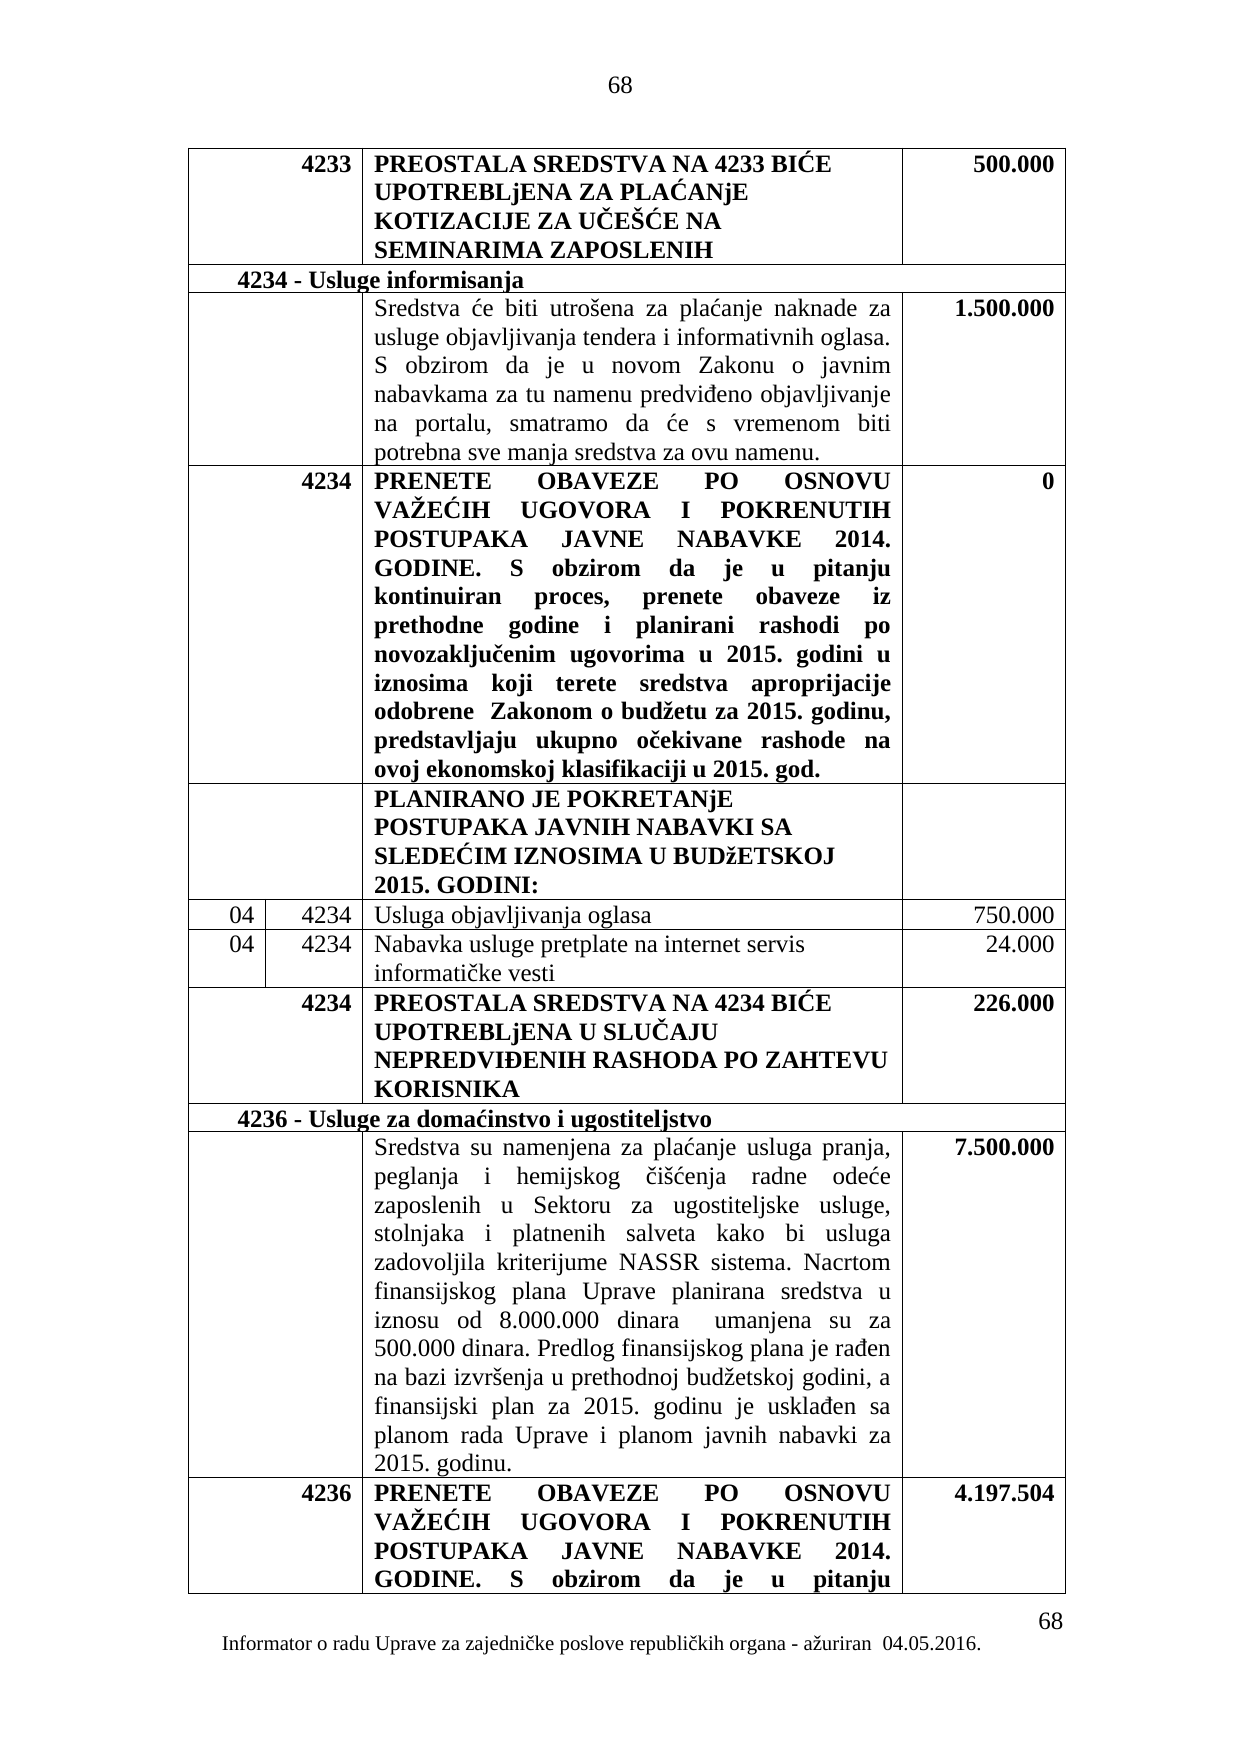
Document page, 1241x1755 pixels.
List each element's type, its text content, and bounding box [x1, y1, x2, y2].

table_cell 4233 [189, 149, 362, 264]
table_cell PLANIRANO JE POKRETANјE POSTUPAKA JAVNIH NABAVKI SA SLEDEĆIM IZNOSIMA U BUDžETSKOJ 2015. GODINI: [363, 784, 902, 899]
table_cell 4234 [266, 930, 362, 987]
table_cell 4234 [189, 466, 362, 783]
table_cell Usluga objavlјivanja oglasa [363, 900, 902, 928]
table_cell 04 [189, 930, 265, 987]
table_cell [189, 293, 362, 465]
table_cell 24.000 [903, 930, 1065, 987]
table_cell Nabavka usluge pretplate na internet servis informatičke vesti [363, 930, 902, 987]
table_cell Sredstva su namenjena za plaćanje usluga pranja, peglanja i hemijskog čišćenja radne odeće zaposlenih u Sektoru za ugostitelјske usluge, stolnjaka i platnenih salveta kako bi usluga zadovolјila kriterijume NASSR sistema. Nacrtom finansijskog plana Uprave planirana sredstva u iznosu od 8.000.000 dinara umanjena su za 500.000 dinara. Predlog finansijskog plana je rađen na bazi izvršenja u prethodnoj budžetskoj godini, a finansijski plan za 2015. godinu je usklađen sa planom rada Uprave i planom javnih nabavki za 2015. godinu. [363, 1132, 902, 1477]
table_cell 4236 - Usluge za domaćinstvo i ugostitelјstvo [189, 1104, 1065, 1131]
table_cell 4.197.504 [903, 1478, 1065, 1593]
table_cell 500.000 [903, 149, 1065, 264]
table_cell 4234 [189, 988, 362, 1103]
table_cell [189, 1132, 362, 1477]
table_cell [189, 784, 362, 899]
table_cell 750.000 [903, 900, 1065, 928]
table_cell 4234 [266, 900, 362, 928]
table_cell 7.500.000 [903, 1132, 1065, 1477]
table_cell 4236 [189, 1478, 362, 1593]
table_cell 04 [189, 900, 265, 928]
table_cell PRENETE OBAVEZE PO OSNOVU VAŽEĆIH UGOVORA I POKRENUTIH POSTUPAKA JAVNE NABAVKE 2014. GODINE. S obzirom da je u pitanju kontinuiran proces, prenete obaveze iz prethodne godine i planirani rashodi po novozaklјučenim ugovorima u 2015. godini u iznosima koji terete sredstva aproprijacije odobrene Zakonom o budžetu za 2015. godinu, predstavlјaju ukupno očekivane rashode na ovoj ekonomskoj klasifikaciji u 2015. god. [363, 466, 902, 783]
table_cell 0 [903, 466, 1065, 783]
table_cell PRENETE OBAVEZE PO OSNOVU VAŽEĆIH UGOVORA I POKRENUTIH POSTUPAKA JAVNE NABAVKE 2014. GODINE. S obzirom da je u pitanju [363, 1478, 902, 1593]
table_cell [903, 784, 1065, 899]
table_cell PREOSTALA SREDSTVA NA 4233 BIĆE UPOTREBLjENA ZA PLAĆANјE KOTIZACIJE ZA UČEŠĆE NA SEMINARIMA ZAPOSLENIH [363, 149, 902, 264]
table_cell Sredstva će biti utrošena za plaćanje naknade za usluge objavlјivanja tendera i informativnih oglasa. S obzirom da je u novom Zakonu o javnim nabavkama za tu namenu predviđeno objavlјivanje na portalu, smatramo da će s vremenom biti potrebna sve manja sredstva za ovu namenu. [363, 293, 902, 465]
table_cell 4234 - Usluge informisanja [189, 265, 1065, 292]
table_cell 226.000 [903, 988, 1065, 1103]
table_cell PREOSTALA SREDSTVA NA 4234 BIĆE UPOTREBLjENA U SLUČAJU NEPREDVIĐENIH RASHODA PO ZAHTEVU KORISNIKA [363, 988, 902, 1103]
table_cell 1.500.000 [903, 293, 1065, 465]
